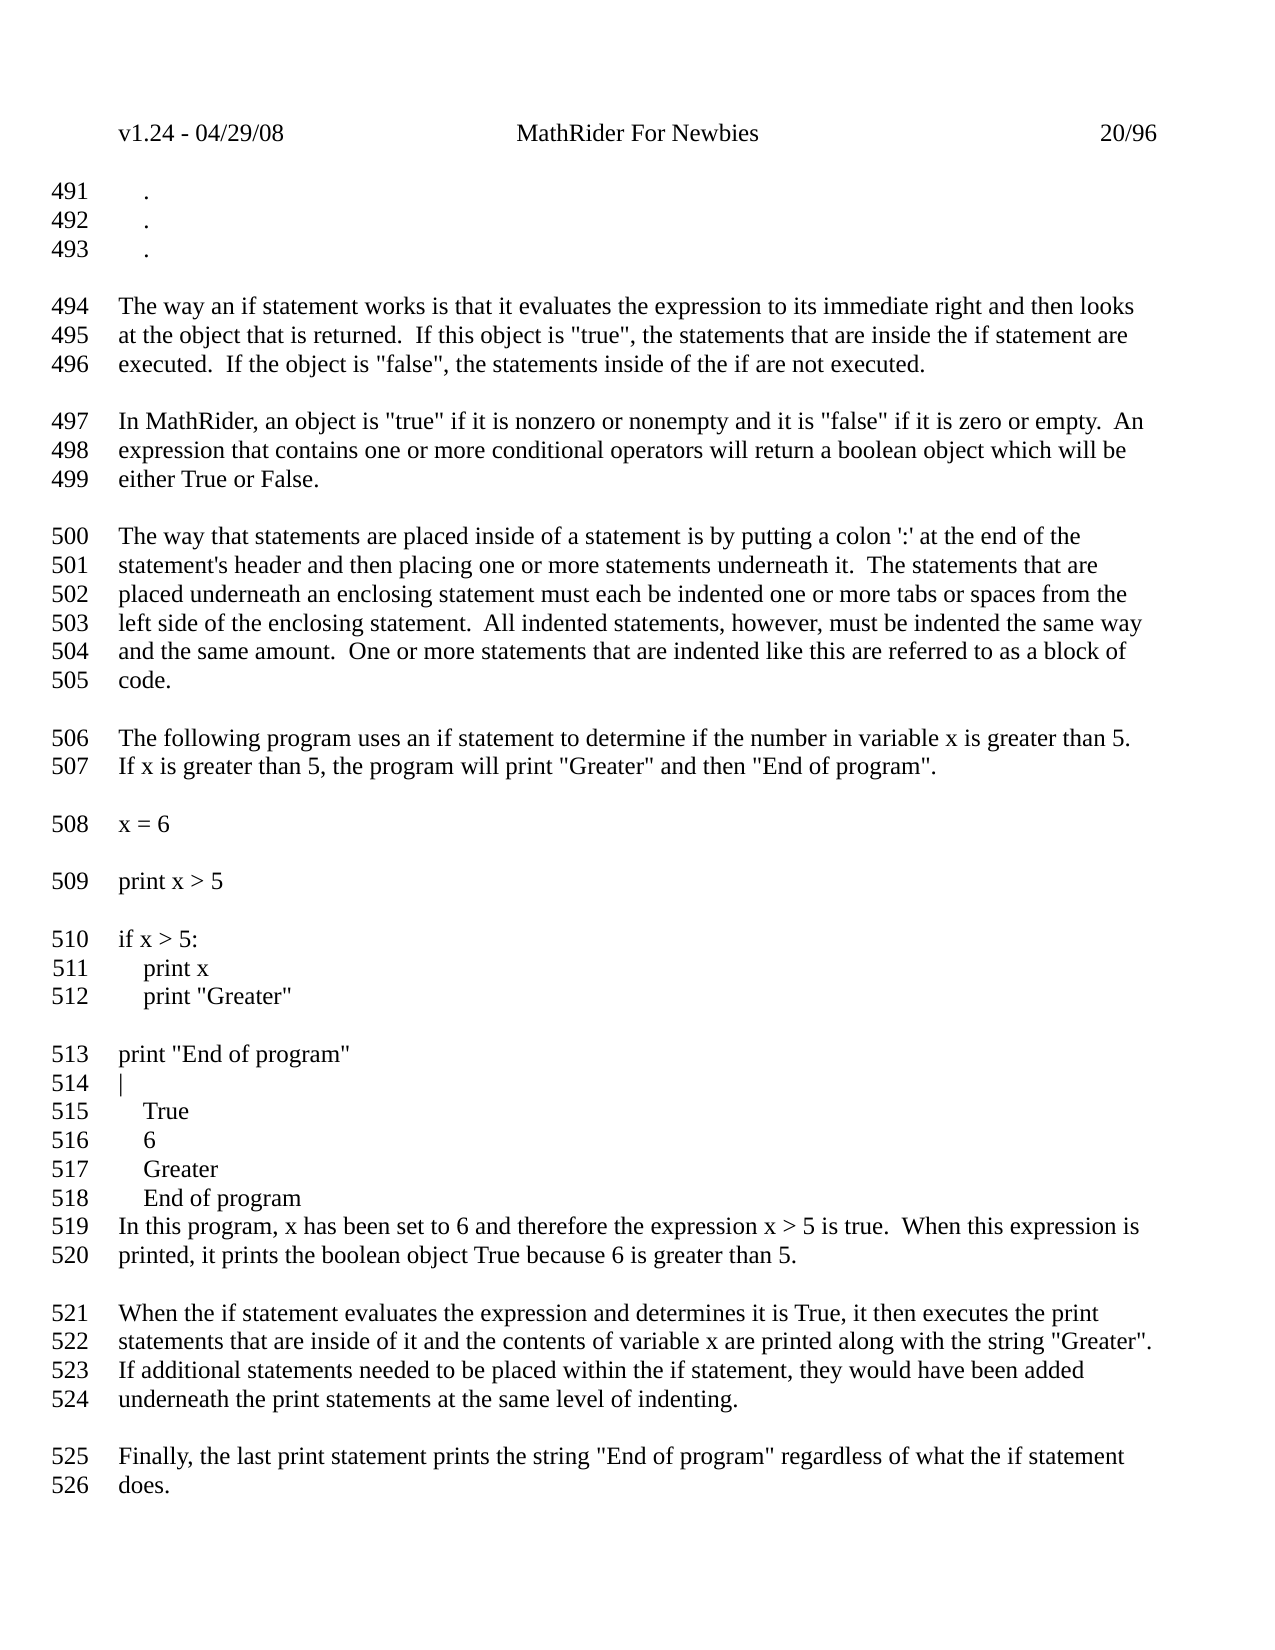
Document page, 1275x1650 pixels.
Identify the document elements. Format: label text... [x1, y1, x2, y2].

text 6 [118, 1125, 1157, 1154]
text | [118, 1068, 1157, 1096]
text . [118, 234, 1157, 263]
text When the if statement evaluates the expression and determines it is True, it then executes the print statements that are inside of it and the contents of variable x are printed along with the string "Greater". If additional statements needed to be placed within the if statement, they would have been added underneath the print statements at the same level of indenting. [118, 1298, 1157, 1413]
text . [118, 176, 1157, 205]
text if x > 5: [118, 924, 1157, 953]
text print x [118, 953, 1157, 981]
text Greater [118, 1154, 1157, 1183]
text The following program uses an if statement to determine if the number in variable x is greater than 5. If x is greater than 5, the program will print "Greater" and then "End of program". [118, 723, 1157, 780]
text True [118, 1096, 1157, 1125]
text print "Greater" [118, 981, 1157, 1010]
text End of program [118, 1183, 1157, 1211]
text In MathRider, an object is "true" if it is nonzero or nonempty and it is "false" if it is zero or empty. An expression that contains one or more conditional operators will return a boolean object which will be either True or False. [118, 406, 1157, 493]
text Finally, the last print statement prints the string "End of program" regardless of what the if statement does. [118, 1441, 1157, 1499]
text print x > 5 [118, 866, 1157, 895]
text The way that statements are placed inside of a statement is by putting a colon ':' at the end of the statement's header and then placing one or more statements underneath it. The statements that are placed underneath an enclosing statement must each be indented one or more tabs or spaces from the left side of the enclosing statement. All indented statements, however, must be indented the same way and the same amount. One or more statements that are indented like this are referred to as a block of code. [118, 521, 1157, 694]
text The way an if statement works is that it evaluates the expression to its immediate right and then looks at the object that is returned. If this object is "true", the statements that are inside the if statement are executed. If the object is "false", the statements inside of the if are not executed. [118, 291, 1157, 378]
text In this program, x has been set to 6 and therefore the expression x > 5 is true. When this expression is printed, it prints the boolean object True because 6 is greater than 5. [118, 1211, 1157, 1269]
text print "End of program" [118, 1039, 1157, 1068]
text . [118, 205, 1157, 234]
text x = 6 [118, 809, 1157, 838]
